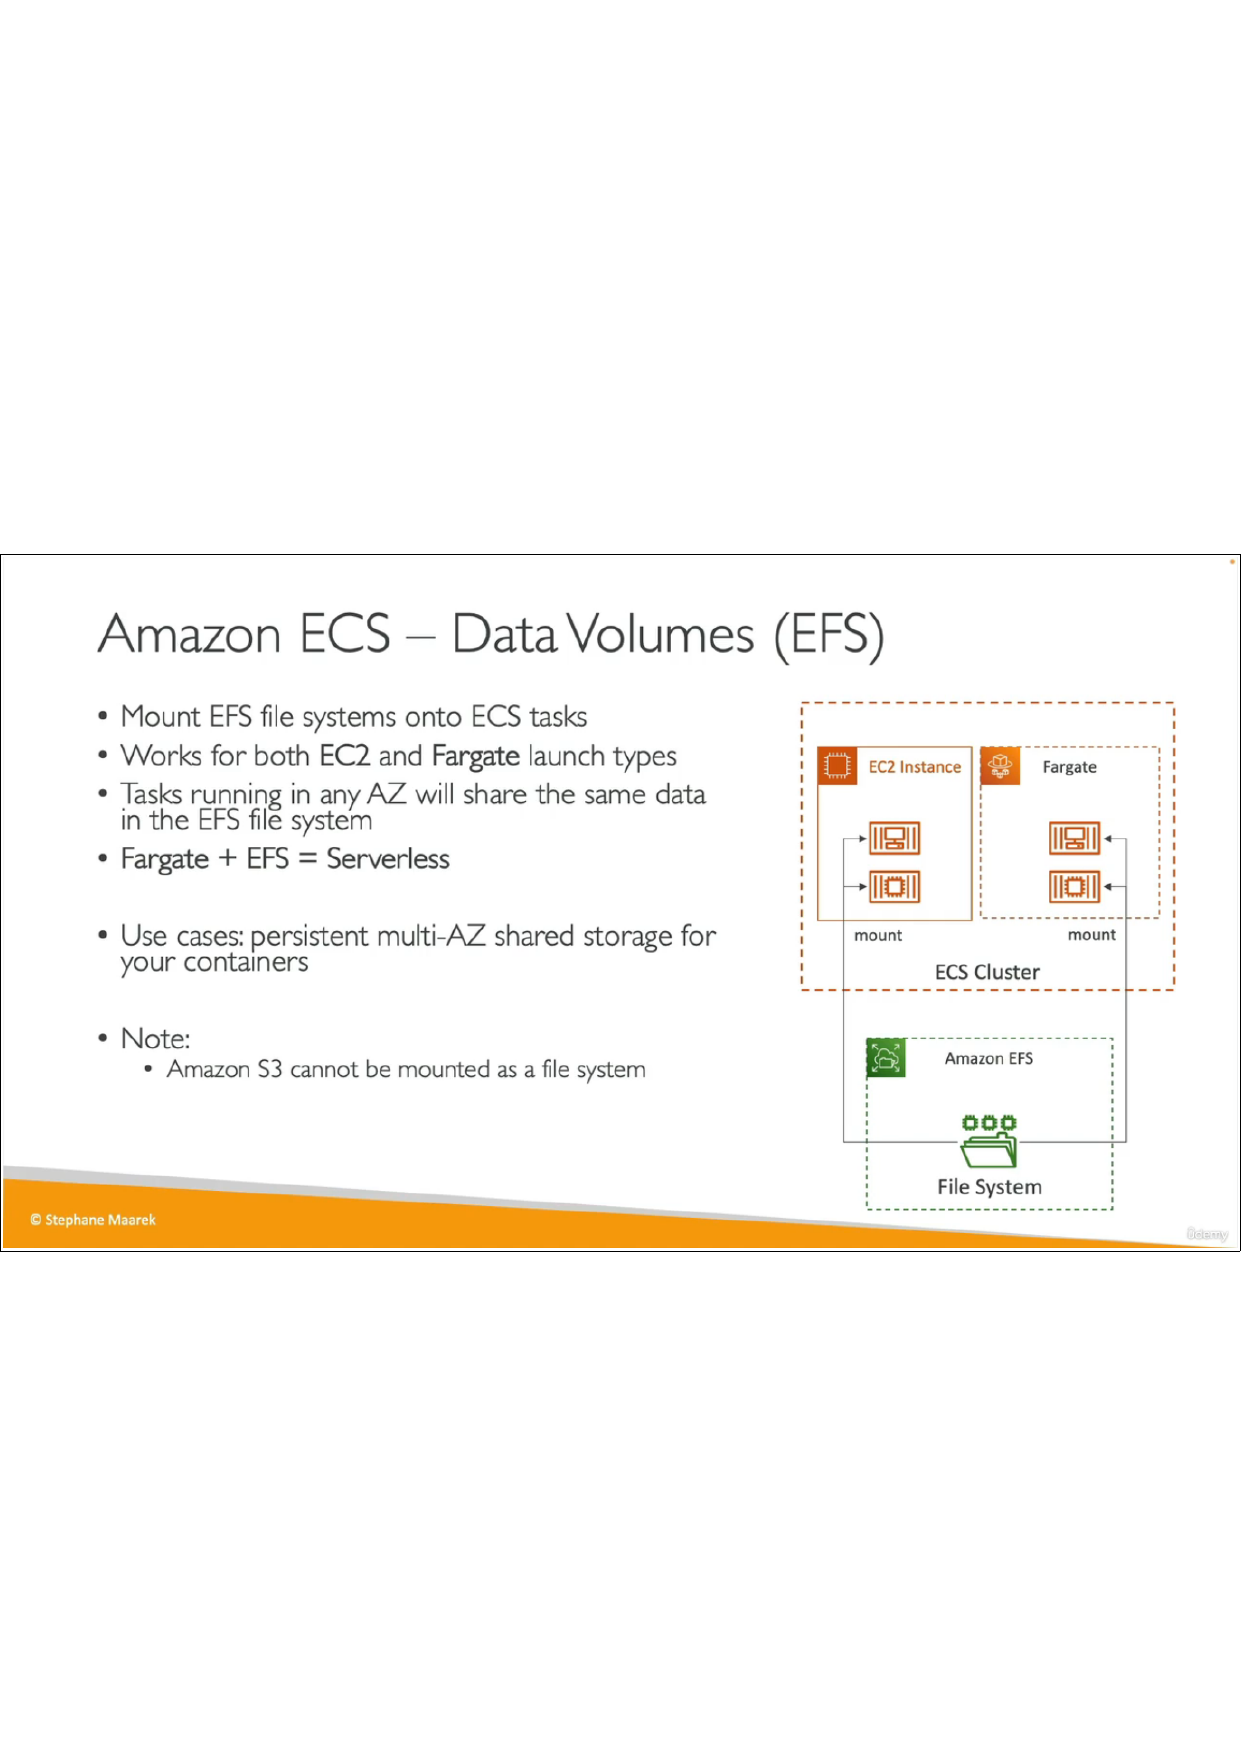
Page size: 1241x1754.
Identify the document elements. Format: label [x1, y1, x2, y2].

picture [3, 557, 1238, 1248]
